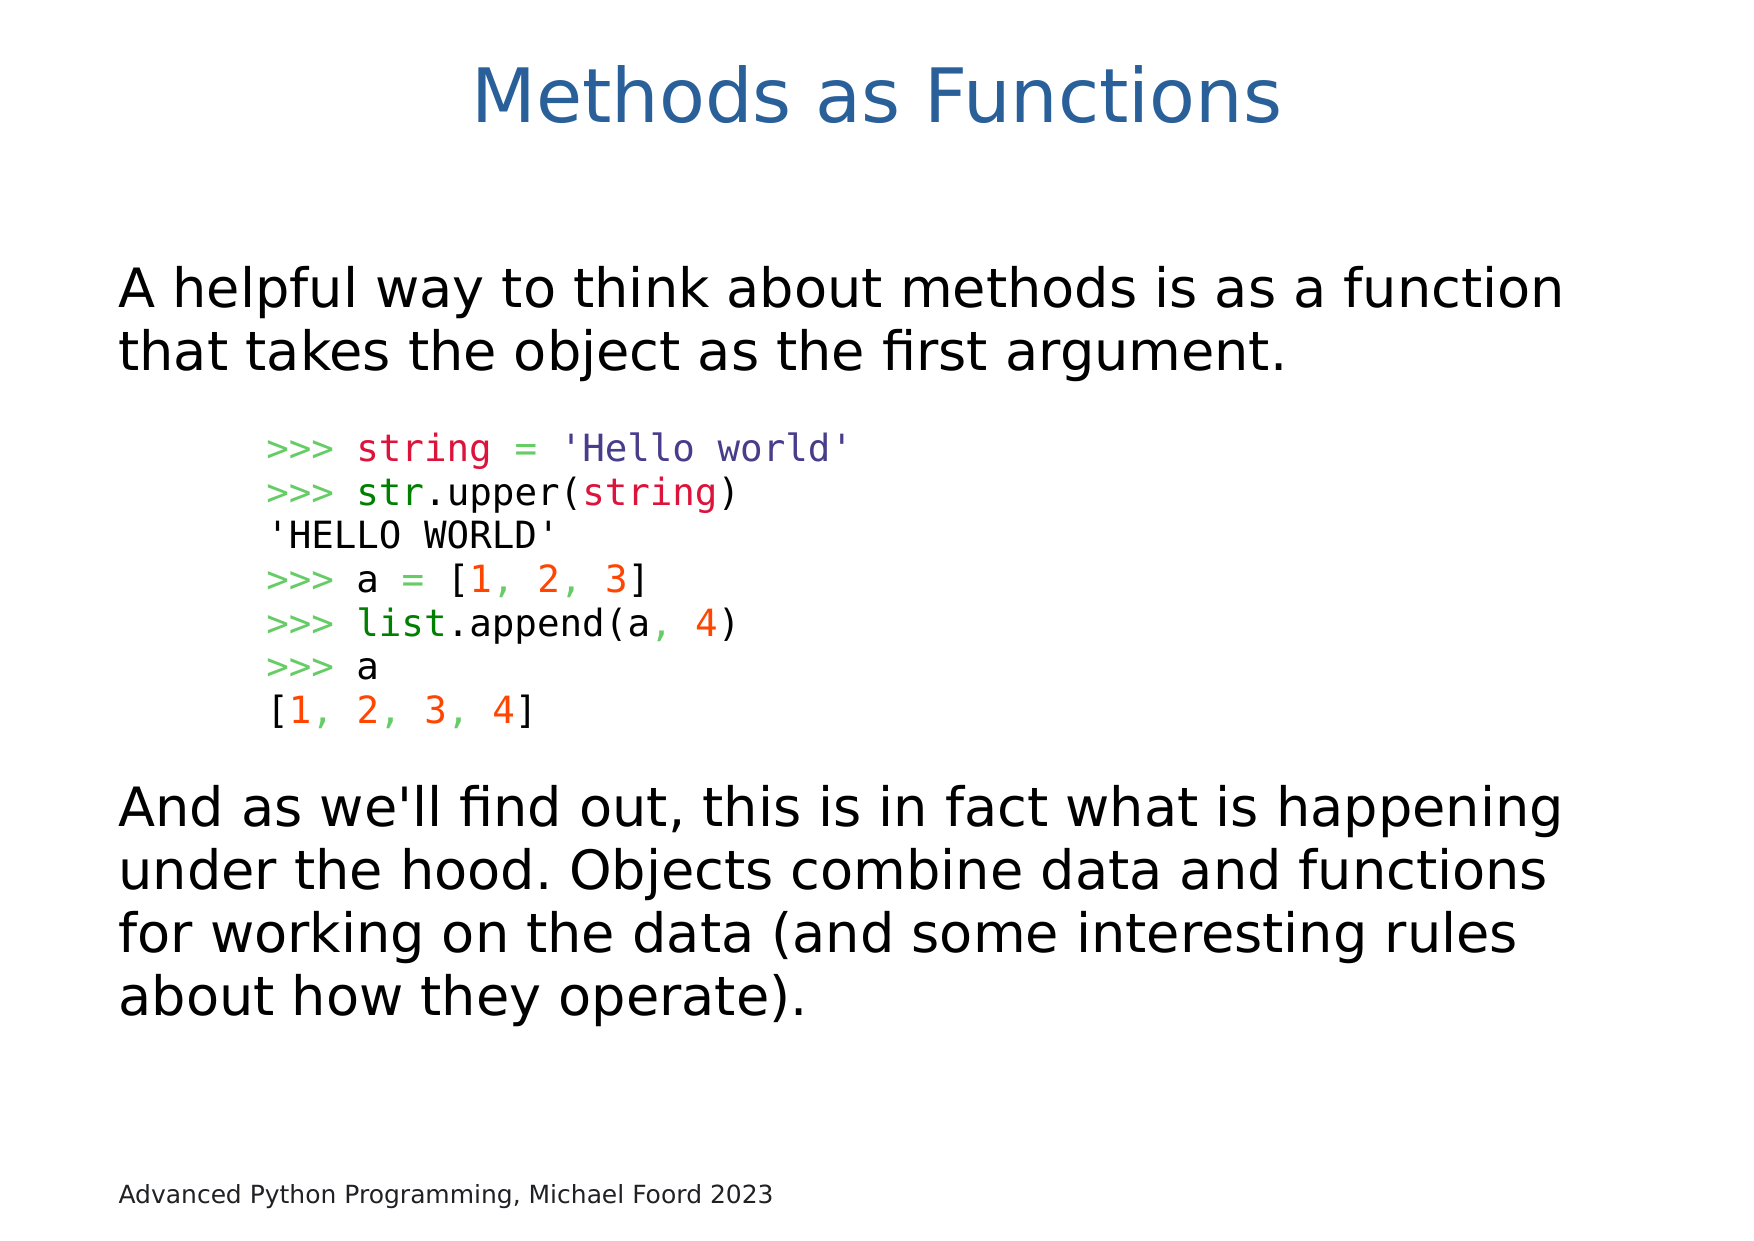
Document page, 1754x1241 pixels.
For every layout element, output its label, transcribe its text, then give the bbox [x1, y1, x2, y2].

text >>> string = 'Hello world' [266, 427, 1636, 470]
text [1, 2, 3, 4] [266, 688, 1636, 732]
text 'HELLO WORLD' [266, 514, 1636, 557]
text >>> a = [1, 2, 3] [266, 557, 1636, 601]
text And as we'll find out, this is in fact what is happening under the hood. Objects combine data and functions for working on the data (and some interesting rules about how they operate). [118, 776, 1636, 1028]
text >>> list.append(a, 4) [266, 601, 1636, 645]
text >>> a [266, 645, 1636, 688]
text Methods as Functions [118, 53, 1636, 140]
text A helpful way to think about methods is as a function that takes the object as the first argument. [118, 257, 1636, 383]
text >>> str.upper(string) [266, 470, 1636, 514]
